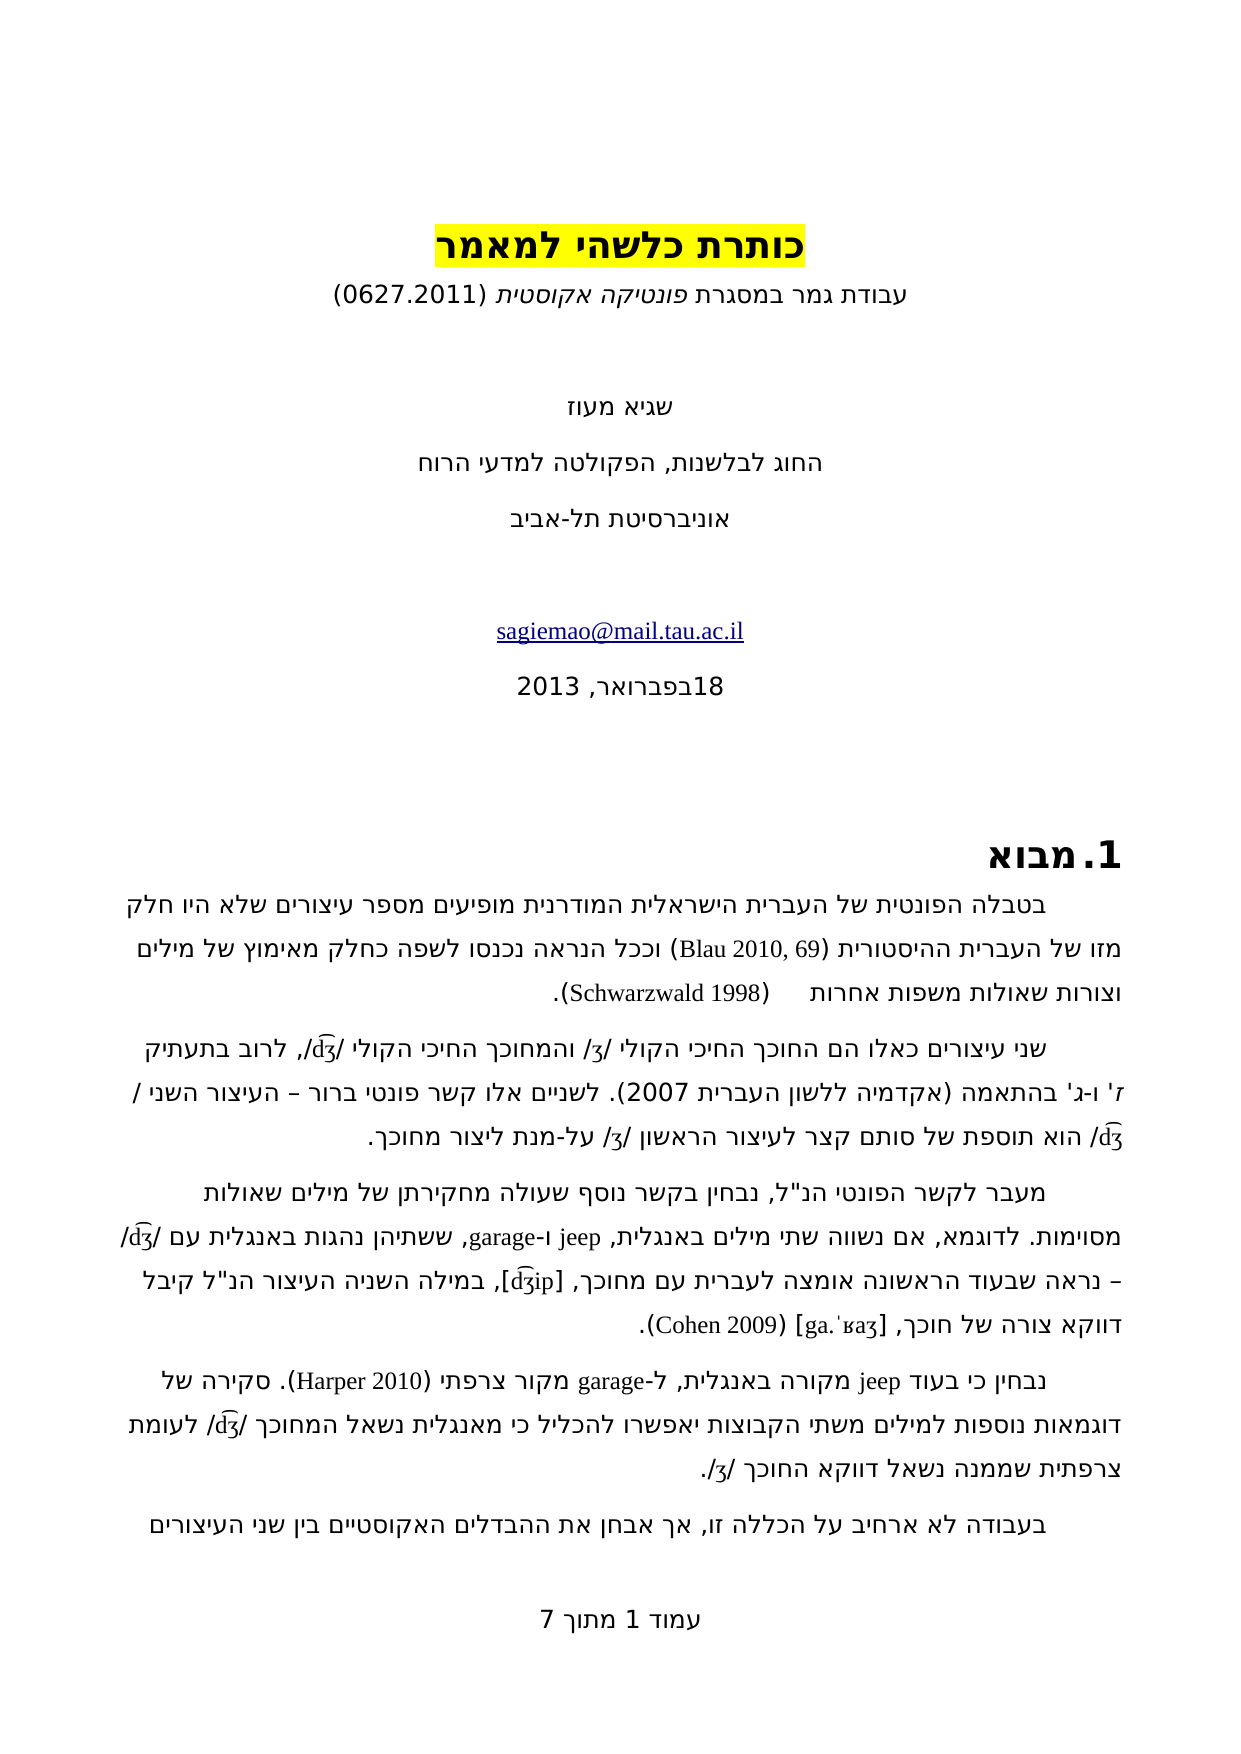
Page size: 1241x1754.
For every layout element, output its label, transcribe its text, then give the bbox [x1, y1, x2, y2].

subtitle מבוא [118, 834, 1122, 878]
text נבחין כי בעוד jeep מקורה באנגלית, ל-garage מקור צרפתי (Harper 2010). סקירה של דוגמאות נוספות למילים משתי הקבוצות יאפשרו להכליל כי מאנגלית נשאל המחוכך /d͡ʒ/ לעומת צרפתית שממנה נשאל דווקא החוכך /ʒ/. [118, 1366, 1122, 1483]
text שגיא מעוז [118, 392, 1122, 421]
text sagiemao@mail.tau.ac.il [118, 616, 1122, 645]
text שני עיצורים כאלו הם החוכך החיכי הקולי /ʒ/ והמחוכך החיכי הקולי /d͡ʒ/, לרוב בתעתיק ז' ו-ג' בהתאמה (אקדמיה ללשון העברית 2007). לשניים אלו קשר פונטי ברור – העיצור השני /d͡ʒ/ הוא תוספת של סותם קצר לעיצור הראשון /ʒ/ על-מנת ליצור מחוכך. [118, 1034, 1122, 1151]
text מעבר לקשר הפונטי הנ"ל, נבחין בקשר נוסף שעולה מחקירתן של מילים שאולות מסוימות. לדוגמא, אם נשווה שתי מילים באנגלית, jeep ו-garage, ששתיהן נהגות באנגלית עם /d͡ʒ/ – נראה שבעוד הראשונה אומצה לעברית עם מחוכך, [d͡ʒip], במילה השניה העיצור הנ"ל קיבל דווקא צורה של חוכך, [ga.ˈʁaʒ] ‏(Cohen 2009). [118, 1178, 1122, 1339]
text בעבודה לא ארחיב על הכללה זו, אך אבחן את ההבדלים האקוסטיים בין שני העיצורים [118, 1510, 1122, 1539]
text אוניברסיטת תל-אביב [118, 504, 1122, 533]
text בטבלה הפונטית של העברית הישראלית המודרנית מופיעים מספר עיצורים שלא היו חלק מזו של העברית ההיסטורית (Blau 2010, 69) וככל הנראה נכנסו לשפה כחלק מאימוץ של מילים וצורות שאולות משפות אחרות (Schwarzwald 1998). [118, 890, 1122, 1007]
text החוג לבלשנות, הפקולטה למדעי הרוח [118, 448, 1122, 477]
text 18 בפברואר, 2013 [118, 672, 1122, 701]
text עבודת גמר במסגרת פונטיקה אקוסטית (0627.2011) [118, 280, 1122, 309]
title כותרת כלשהי למאמר [118, 224, 1122, 267]
